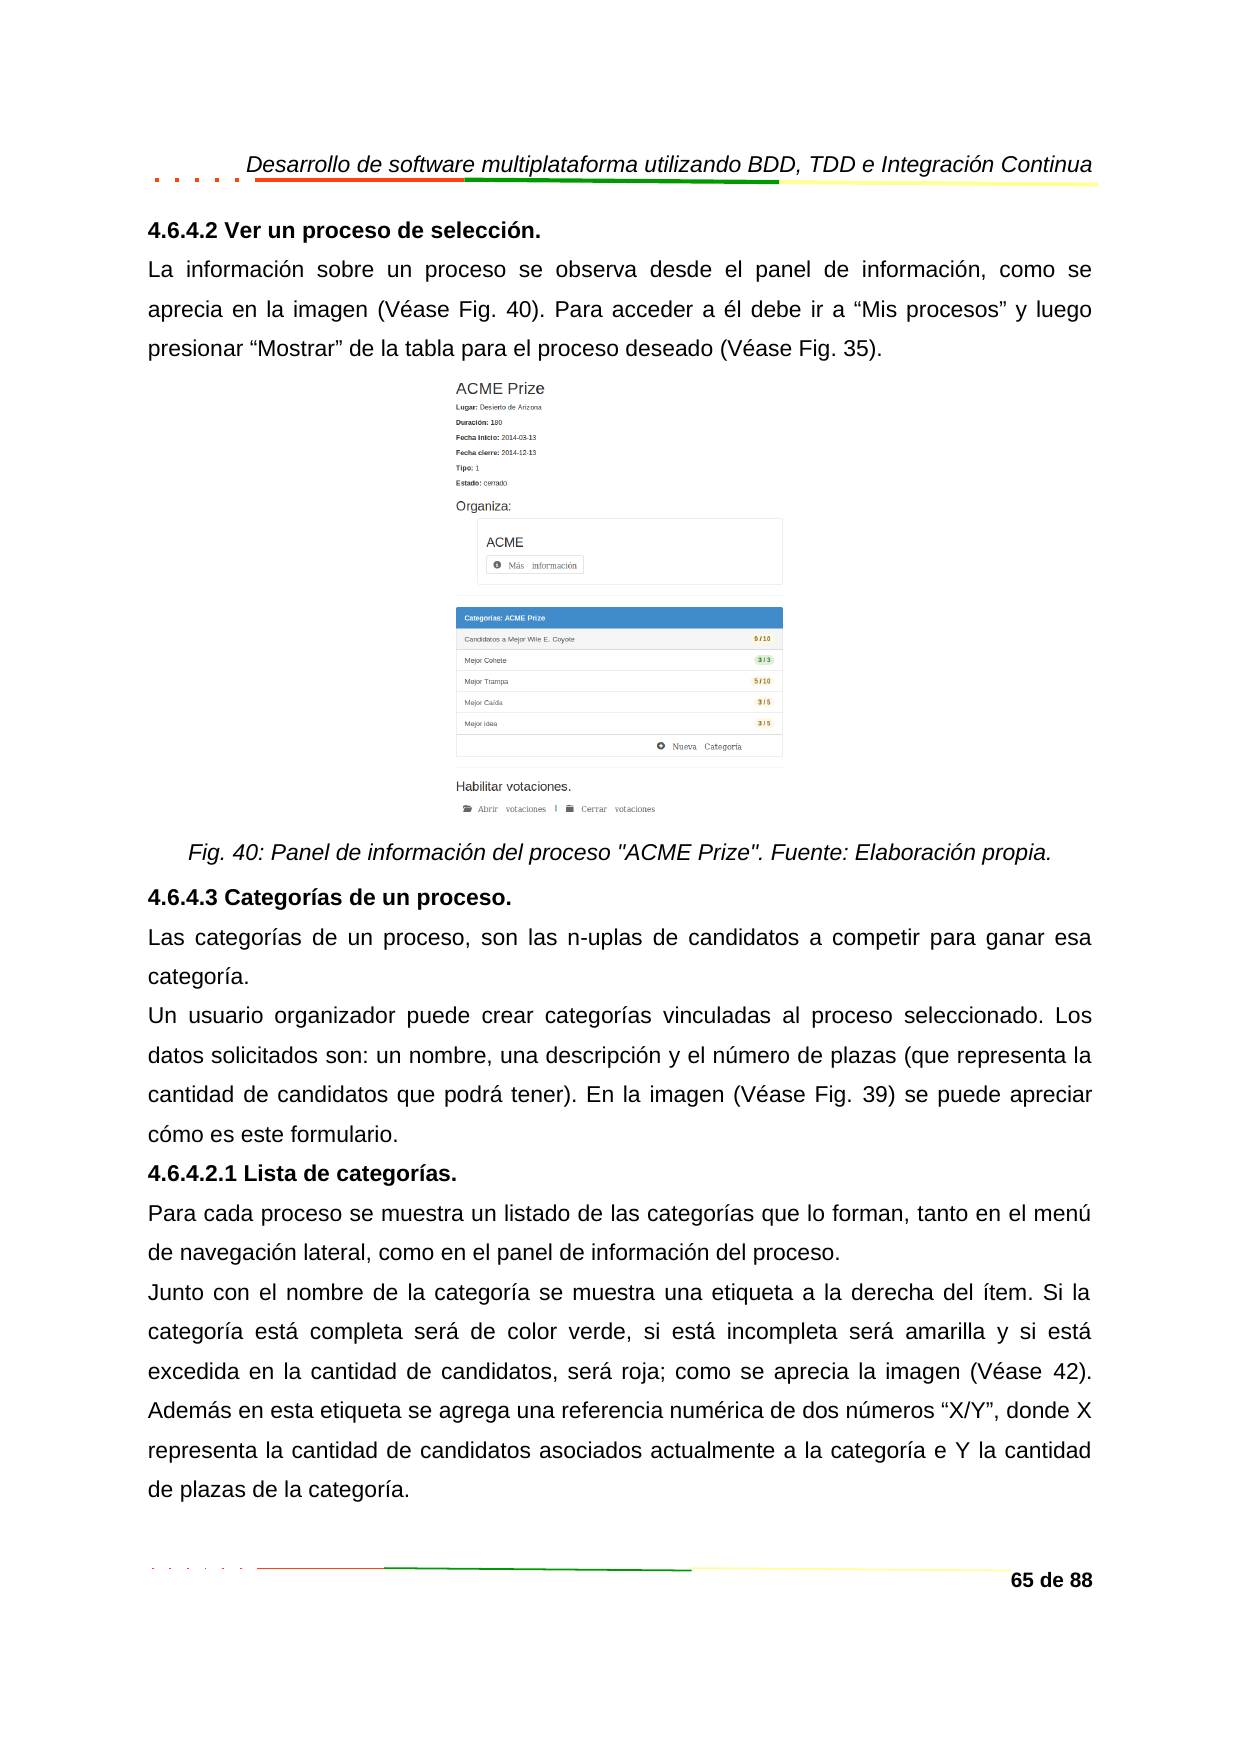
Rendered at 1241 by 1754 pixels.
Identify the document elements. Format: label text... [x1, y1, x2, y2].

text La información sobre un proceso se observa desde el panel de información, como se aprecia en la imagen (Véase Fig. 40). Para acceder a él debe ir a “Mis procesos” y luego presionar “Mostrar” de la tabla para el proceso deseado (Véase Fig. 35). [148, 256, 1093, 361]
text Junto con el nombre de la categoría se muestra una etiqueta a la derecha del ítem. Si la categoría está completa será de color verde, si está incompleta será amarilla y si está excedida en la cantidad de candidatos, será roja; como se aprecia la imagen (Véase 42). Además en esta etiqueta se agrega una referencia numérica de dos números “X/Y”, donde X representa la cantidad de candidatos asociados actualmente a la categoría e Y la cantidad de plazas de la categoría. [148, 1279, 1093, 1502]
text 4.6.4.2 Ver un proceso de selección. [148, 217, 1093, 243]
text 4.6.4.2.1 Lista de categorías. [148, 1160, 1093, 1187]
table_cell Fig. 40: Panel de información del proceso "ACME Prize". Fuente: Elaboración propia. [148, 821, 1093, 884]
text Para cada proceso se muestra un listado de las categorías que lo forman, tanto en el menú de navegación lateral, como en el panel de información del proceso. [148, 1200, 1093, 1266]
text Un usuario organizador puede crear categorías vinculadas al proceso seleccionado. Los datos solicitados son: un nombre, una descripción y el número de plazas (que representa la cantidad de candidatos que podrá tener). En la imagen (Véase Fig. 39) se puede apreciar cómo es este formulario. [148, 1002, 1093, 1147]
table_header [148, 375, 1093, 821]
text Las categorías de un proceso, son las n-uplas de candidatos a competir para ganar esa categoría. [148, 923, 1093, 989]
picture [454, 380, 786, 816]
text 4.6.4.3 Categorías de un proceso. [148, 884, 1093, 910]
